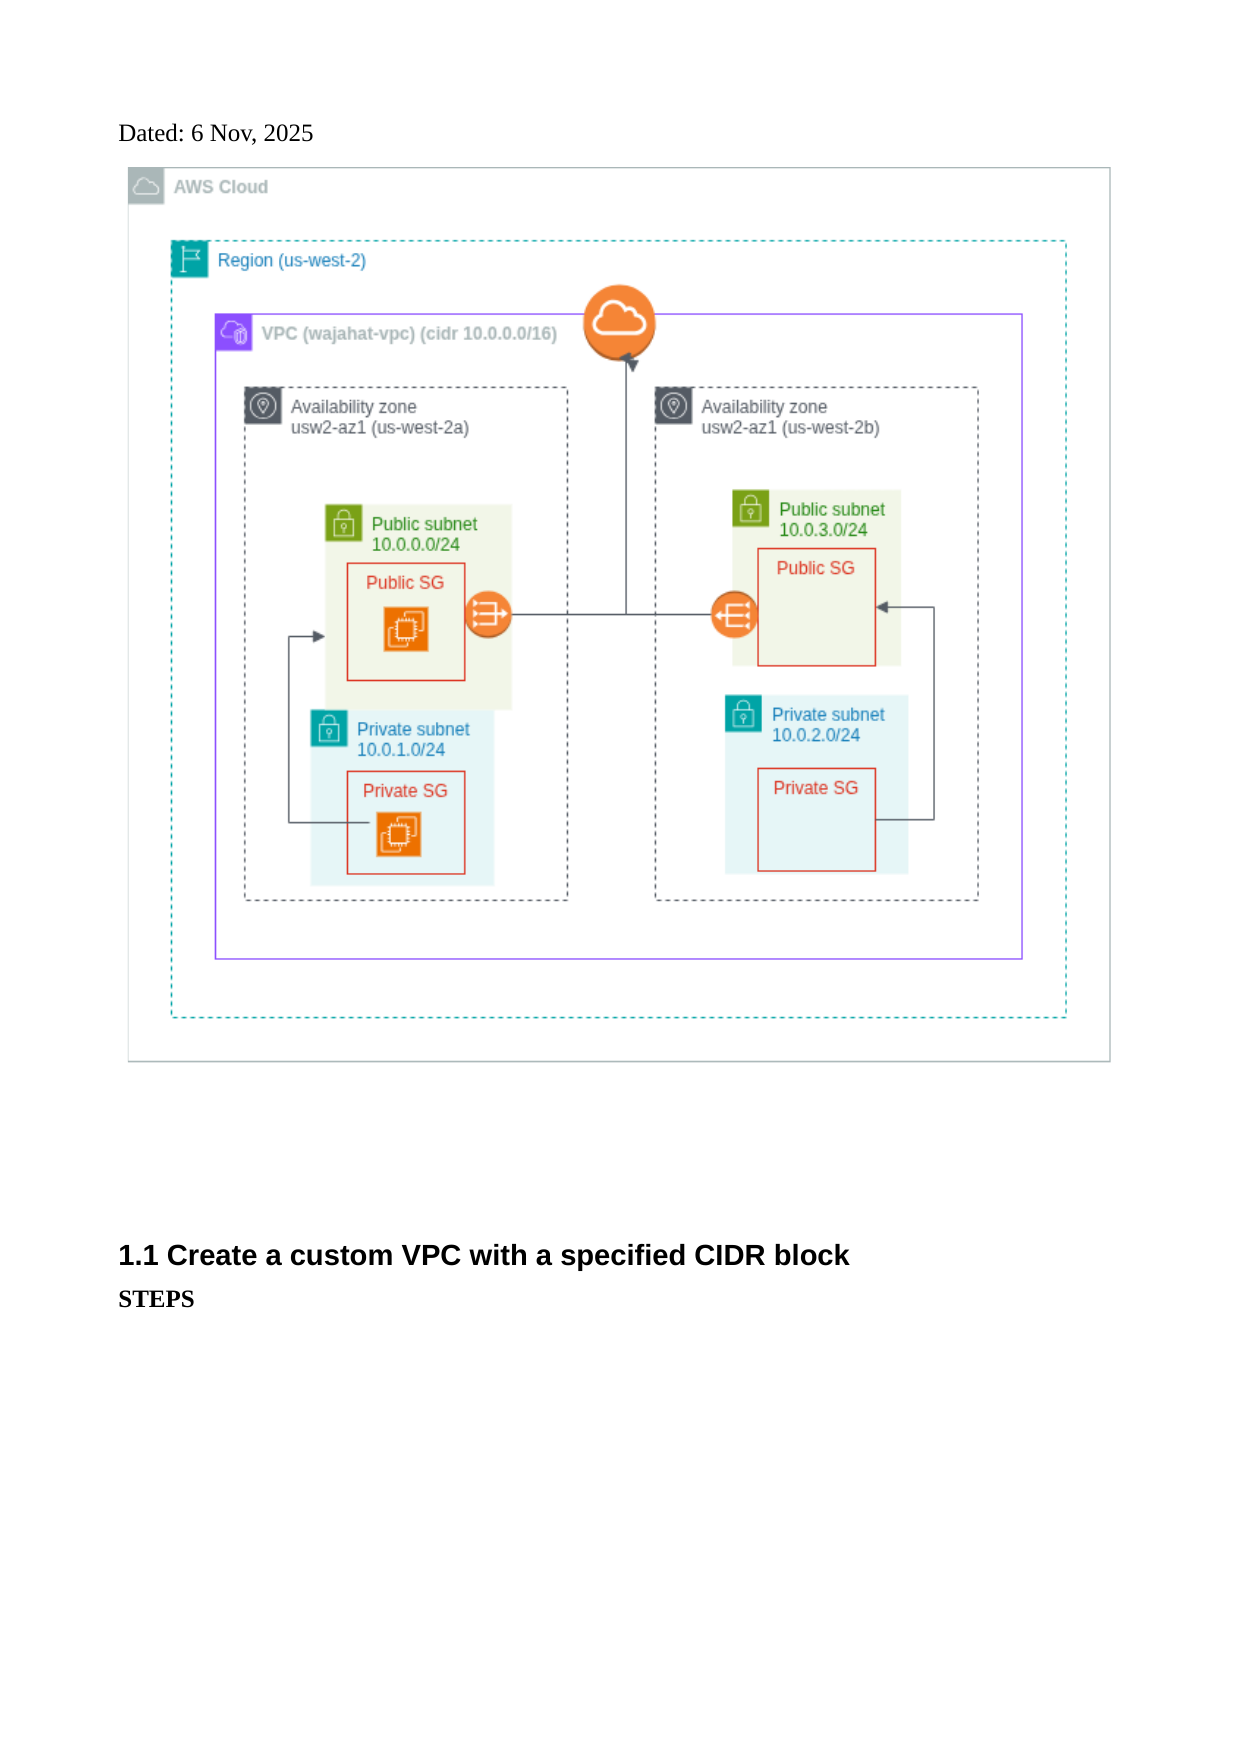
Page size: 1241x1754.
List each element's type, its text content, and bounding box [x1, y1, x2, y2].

subtitle 1.1 Create a custom VPC with a specified CIDR block [118, 1238, 1122, 1272]
text STEPS [118, 1284, 1122, 1313]
picture [127, 167, 1111, 1064]
